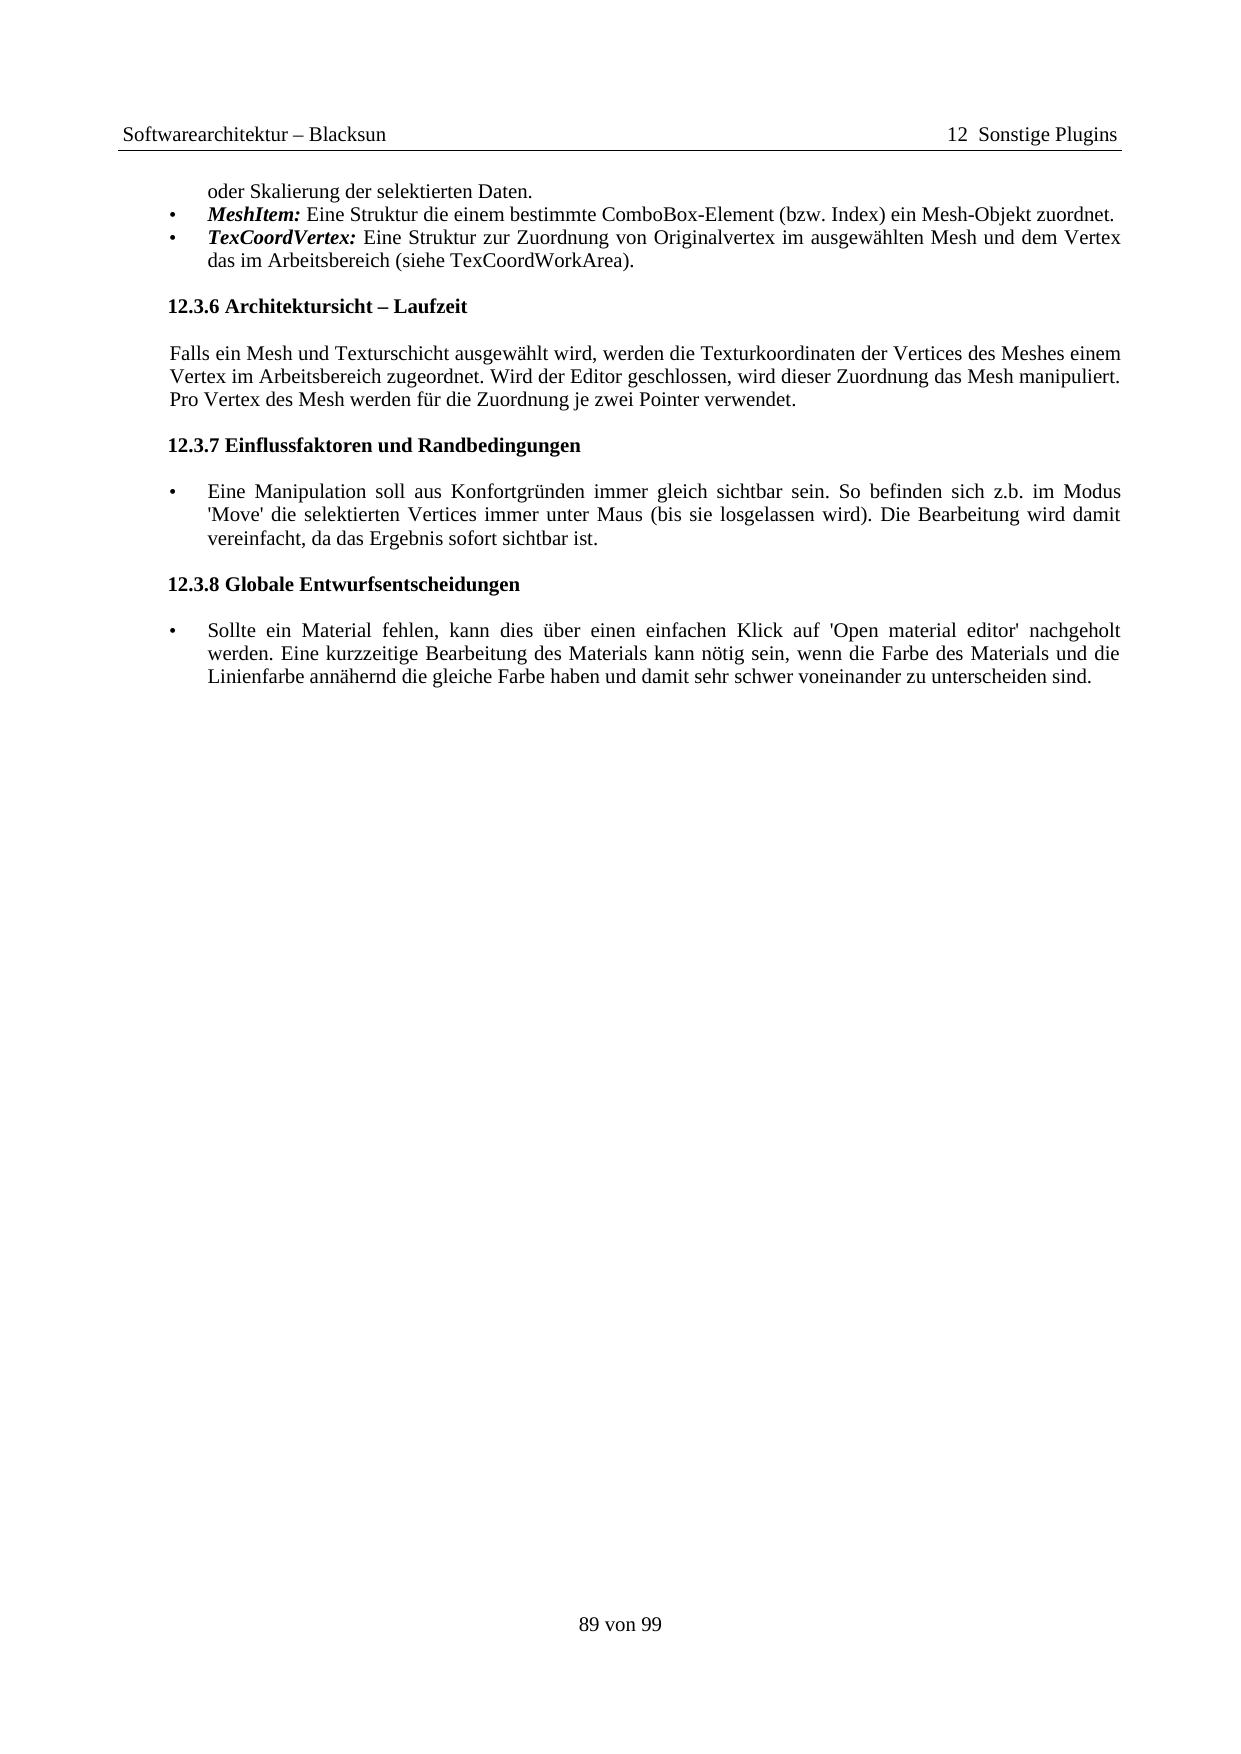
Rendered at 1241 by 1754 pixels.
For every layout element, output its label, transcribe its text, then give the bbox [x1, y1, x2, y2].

list oder Skalierung der selektierten Daten. [169, 179, 1122, 203]
list MeshItem: Eine Struktur die einem bestimmte ComboBox-Element (bzw. Index) ein Mesh-Objekt zuordnet. [169, 203, 1122, 226]
subtitle Globale Entwurfsentscheidungen [162, 573, 1122, 596]
list TexCoordVertex: Eine Struktur zur Zuordnung von Originalvertex im ausgewählten Mesh und dem Vertex das im Arbeitsbereich (siehe TexCoordWorkArea). [169, 226, 1122, 272]
subtitle Einflussfaktoren und Randbedingungen [162, 434, 1122, 457]
list Sollte ein Material fehlen, kann dies über einen einfachen Klick auf 'Open material editor' nachgeholt werden. Eine kurzzeitige Bearbeitung des Materials kann nötig sein, wenn die Farbe des Materials und die Linienfarbe annähernd die gleiche Farbe haben und damit sehr schwer voneinander zu unterscheiden sind. [169, 619, 1122, 688]
list Eine Manipulation soll aus Konfortgründen immer gleich sichtbar sein. So befinden sich z.b. im Modus 'Move' die selektierten Vertices immer unter Maus (bis sie losgelassen wird). Die Bearbeitung wird damit vereinfacht, da das Ergebnis sofort sichtbar ist. [169, 480, 1122, 549]
text Falls ein Mesh und Texturschicht ausgewählt wird, werden die Texturkoordinaten der Vertices des Meshes einem Vertex im Arbeitsbereich zugeordnet. Wird der Editor geschlossen, wird dieser Zuordnung das Mesh manipuliert. Pro Vertex des Mesh werden für die Zuordnung je zwei Pointer verwendet. [169, 341, 1122, 411]
subtitle Architektursicht – Laufzeit [162, 295, 1122, 318]
